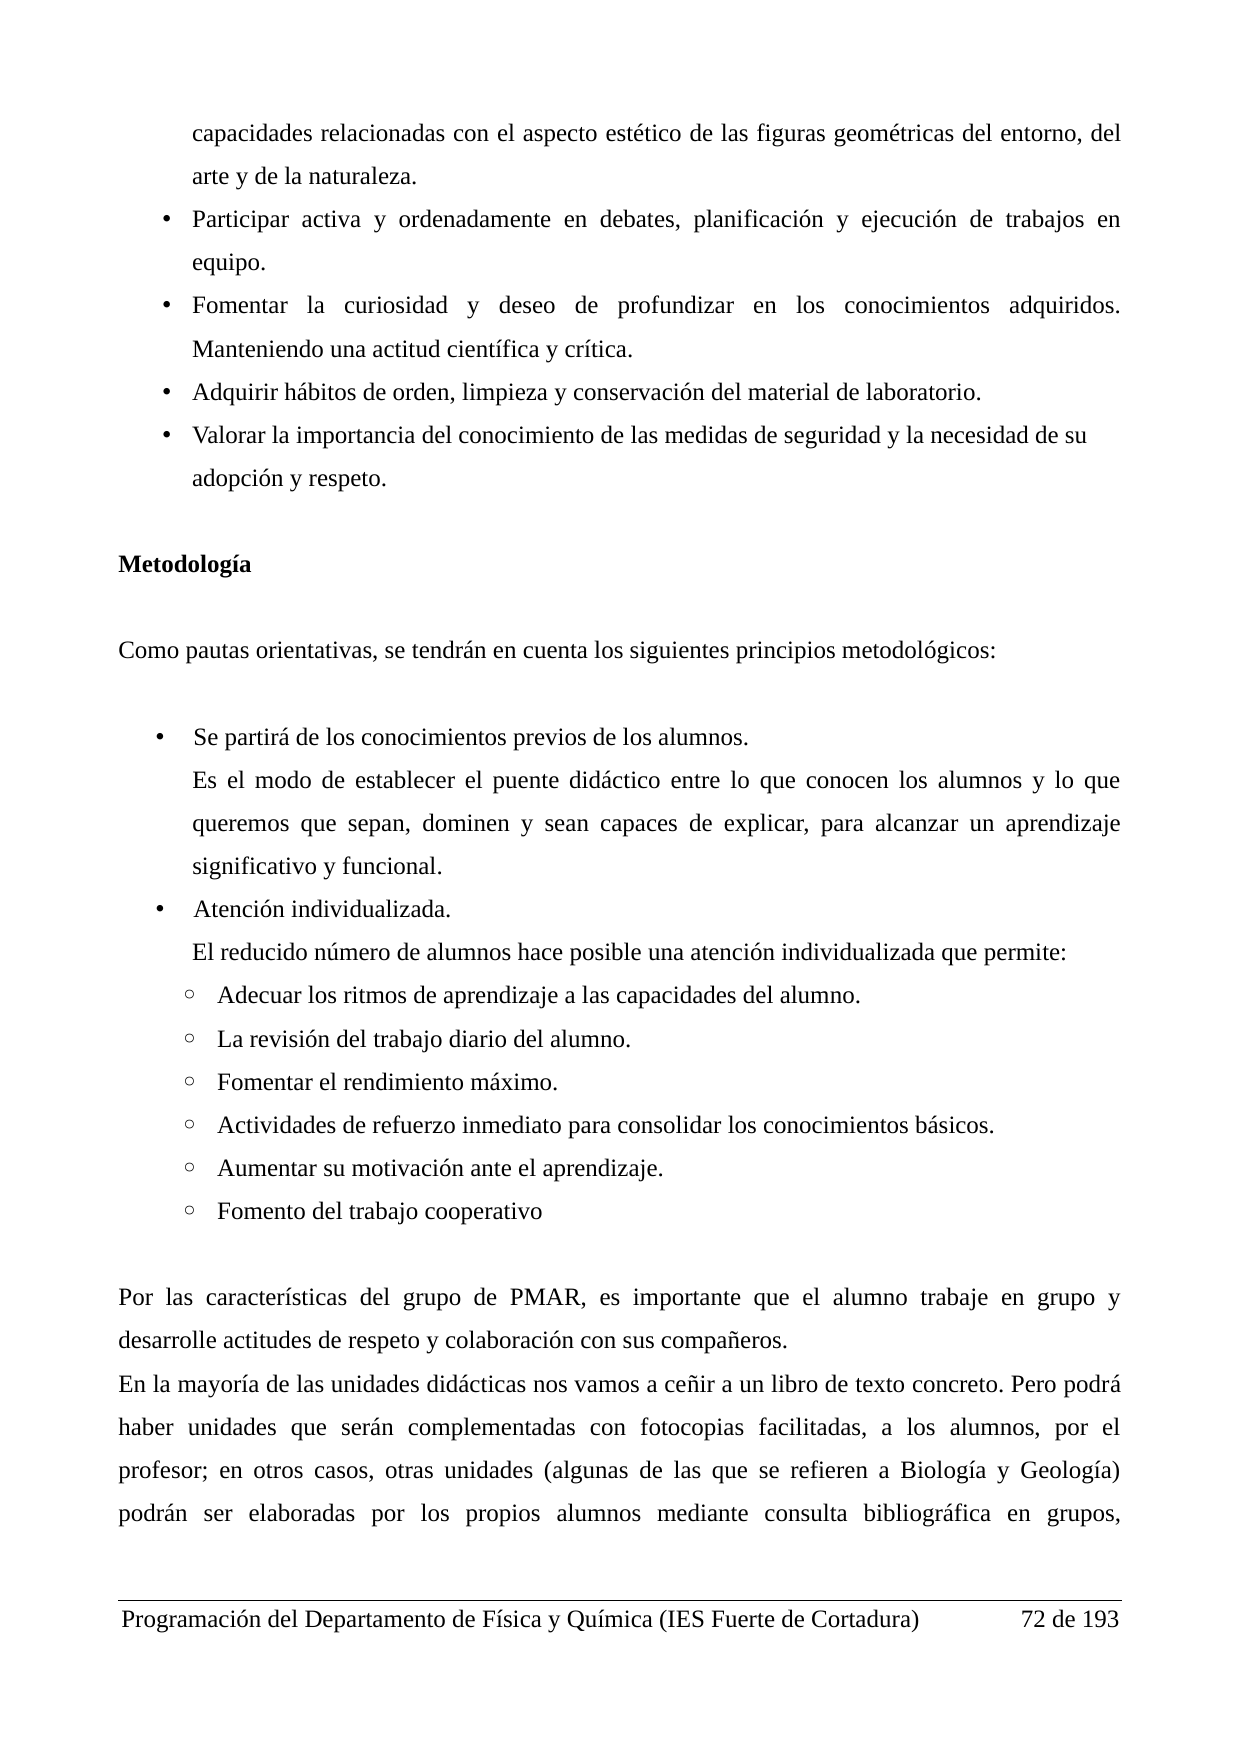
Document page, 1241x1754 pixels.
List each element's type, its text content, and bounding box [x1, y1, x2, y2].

text En la mayoría de las unidades didácticas nos vamos a ceñir a un libro de texto concreto. Pero podrá haber unidades que serán complementadas con fotocopias facilitadas, a los alumnos, por el profesor; en otros casos, otras unidades (algunas de las que se refieren a Biología y Geología) podrán ser elaboradas por los propios alumnos mediante consulta bibliográfica en grupos, [118, 1369, 1122, 1527]
list capacidades relacionadas con el aspecto estético de las figuras geométricas del entorno, del arte y de la naturaleza. [162, 118, 1122, 190]
list La revisión del trabajo diario del alumno. [179, 1024, 1122, 1052]
list Adecuar los ritmos de aprendizaje a las capacidades del alumno. [179, 981, 1122, 1009]
list Fomentar la curiosidad y deseo de profundizar en los conocimientos adquiridos. Manteniendo una actitud científica y crítica. [162, 291, 1122, 362]
list Adquirir hábitos de orden, limpieza y conservación del material de laboratorio. [162, 377, 1122, 406]
text Es el modo de establecer el puente didáctico entre lo que conocen los alumnos y lo que queremos que sepan, dominen y sean capaces de explicar, para alcanzar un aprendizaje significativo y funcional. [192, 765, 1122, 880]
text Como pautas orientativas, se tendrán en cuenta los siguientes principios metodológicos: [118, 636, 1122, 664]
list adopción y respeto. [162, 463, 1122, 492]
list Valorar la importancia del conocimiento de las medidas de seguridad y la necesidad de su [162, 420, 1122, 449]
list Fomentar el rendimiento máximo. [179, 1067, 1122, 1096]
text Metodología [118, 549, 1122, 578]
list Actividades de refuerzo inmediato para consolidar los conocimientos básicos. [179, 1110, 1122, 1139]
list El reducido número de alumnos hace posible una atención individualizada que permite: [162, 937, 1122, 966]
list Participar activa y ordenadamente en debates, planificación y ejecución de trabajos en equipo. [162, 204, 1122, 276]
list Se partirá de los conocimientos previos de los alumnos. [156, 722, 1122, 751]
text Por las características del grupo de PMAR, es importante que el alumno trabaje en grupo y desarrolle actitudes de respeto y colaboración con sus compañeros. [118, 1282, 1122, 1354]
list Aumentar su motivación ante el aprendizaje. [179, 1153, 1122, 1182]
list Atención individualizada. [156, 894, 1122, 923]
list Fomento del trabajo cooperativo [179, 1196, 1122, 1225]
